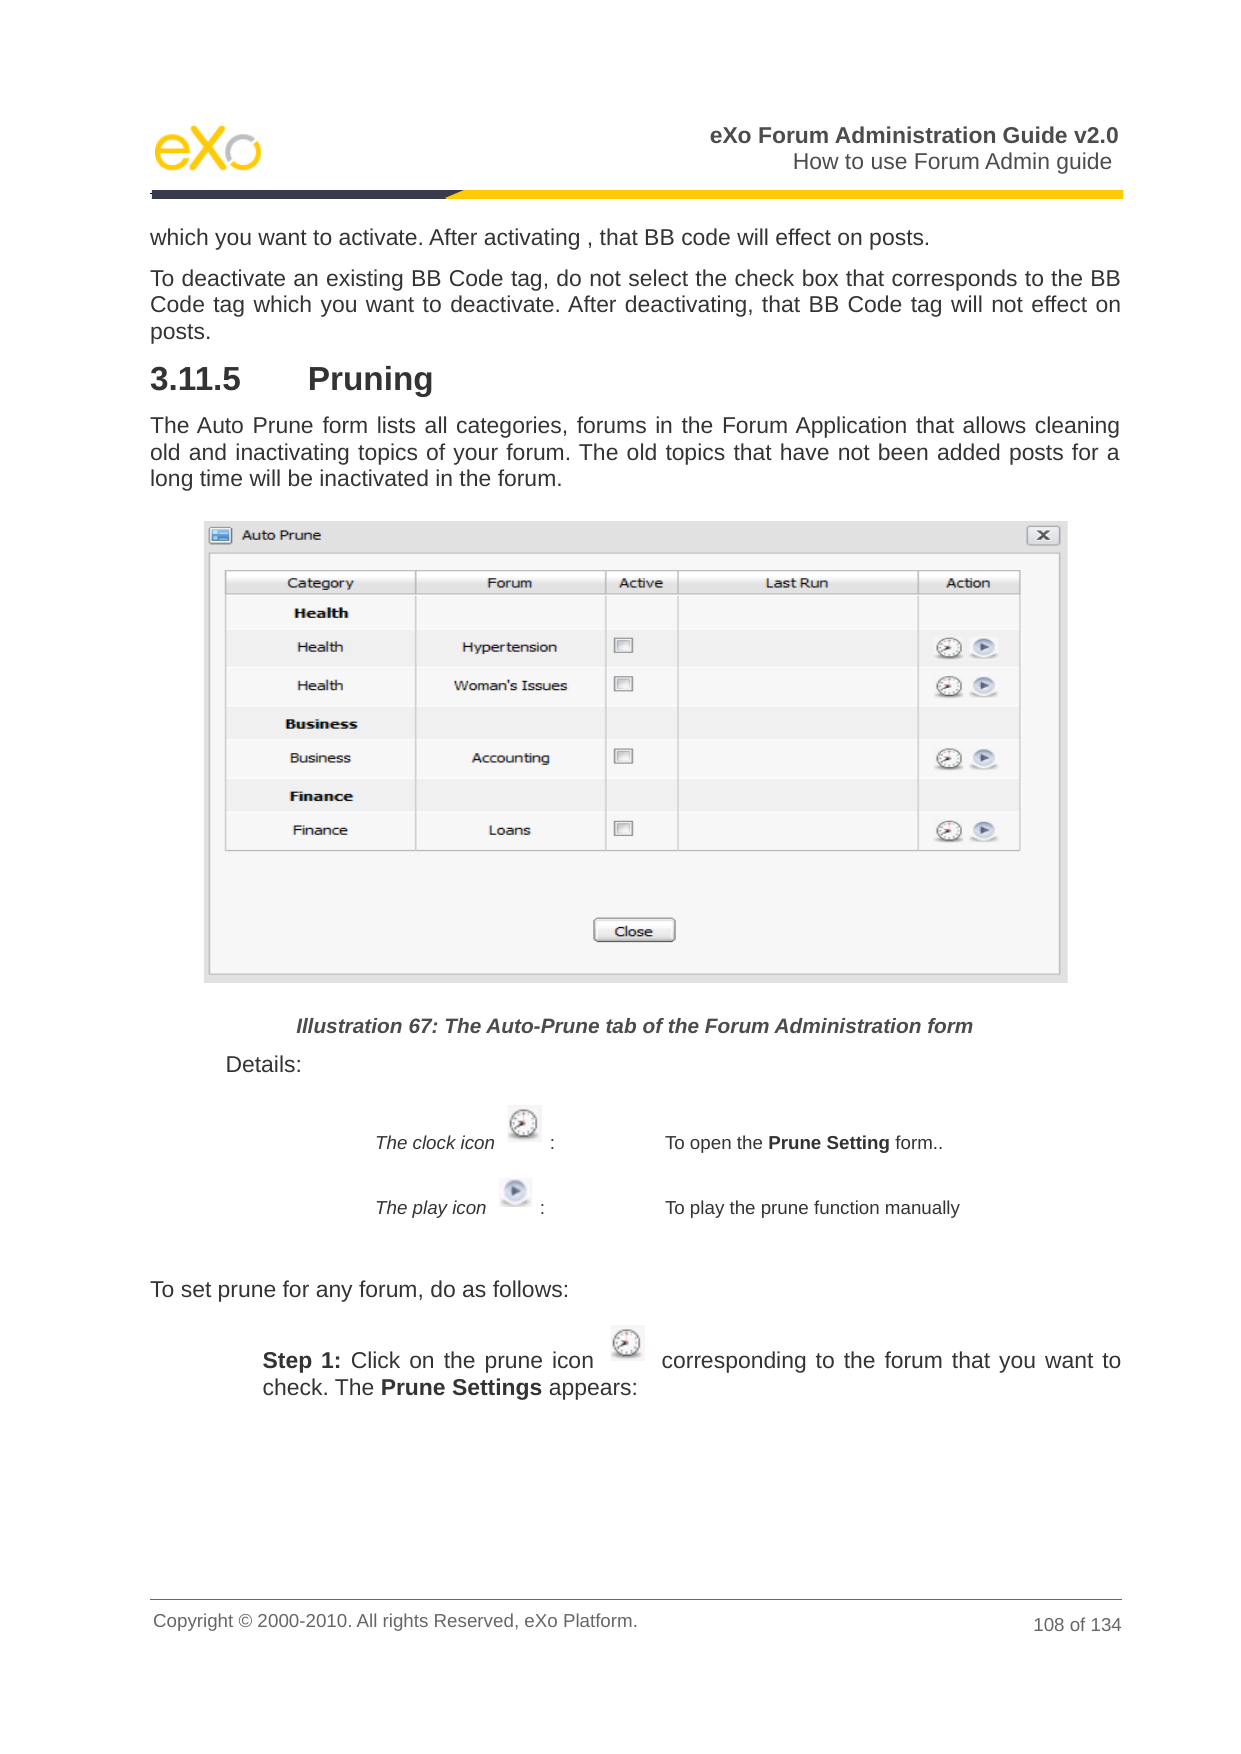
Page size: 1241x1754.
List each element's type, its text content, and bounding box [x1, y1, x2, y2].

text To deactivate an existing BB Code tag, do not select the check box that corresponds to the BB Code tag which you want to deactivate. After deactivating, that BB Code tag will not effect on posts. [150, 265, 1122, 344]
picture [151, 190, 1124, 199]
list Step 1: Click on the prune icon corresponding to the forum that you want to check. The Prune Settings appears: [225, 1318, 1122, 1400]
picture [499, 1178, 533, 1207]
text To set prune for any forum, do as follows: [150, 1276, 1122, 1303]
list The play icon : To play the prune function manually [337, 1171, 1122, 1218]
picture [155, 125, 262, 171]
picture [610, 1325, 645, 1361]
picture [203, 521, 1068, 983]
list The clock icon : To open the Prune Setting form.. [337, 1098, 1122, 1153]
text Details: [167, 499, 1122, 1078]
text The Auto Prune form lists all categories, forums in the Forum Application that allows cleaning old and inactivating topics of your forum. The old topics that have not been added posts for a long time will be inactivated in the forum. [150, 412, 1122, 491]
text Illustration 67: The Auto-Prune tab of the Forum Administration form [167, 983, 1105, 1038]
text which you want to activate. After activating , that BB code will effect on posts. [150, 223, 1122, 250]
picture [507, 1105, 542, 1142]
subtitle Pruning [150, 359, 1122, 397]
